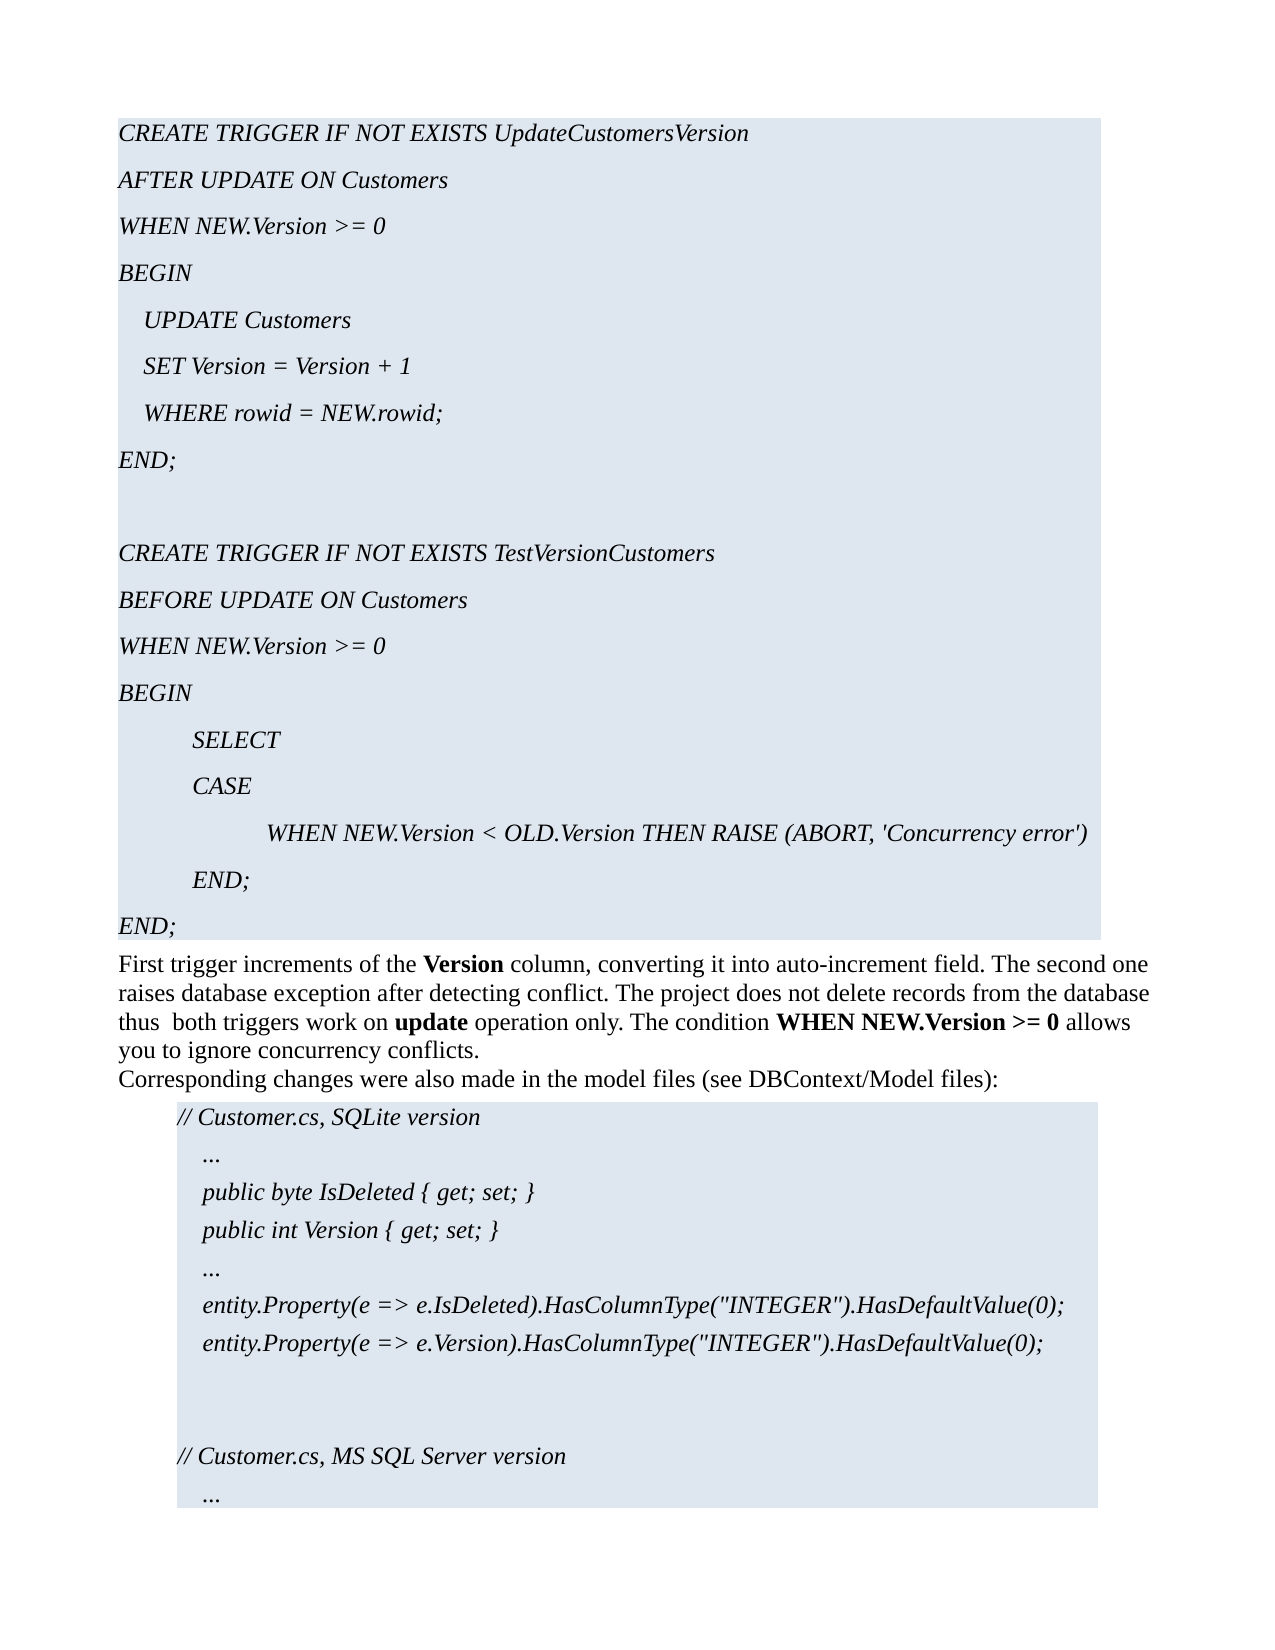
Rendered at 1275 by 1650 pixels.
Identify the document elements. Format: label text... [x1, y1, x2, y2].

text END; [118, 911, 1101, 940]
text END; [118, 445, 1101, 473]
text CREATE TRIGGER IF NOT EXISTS UpdateCustomersVersion [118, 118, 1101, 147]
text entity.Property(e => e.IsDeleted).HasColumnType("INTEGER").HasDefaultValue(0); [177, 1290, 1098, 1319]
text CASE [118, 771, 1101, 800]
text SELECT [118, 725, 1101, 753]
text WHEN NEW.Version >= 0 [118, 211, 1101, 240]
text First trigger increments of the Version column, converting it into auto-increment field. The second one raises database exception after detecting conflict. The project does not delete records from the database thus both triggers work on update operation only. The condition WHEN NEW.Version >= 0 allows you to ignore concurrency conflicts. [118, 949, 1157, 1064]
text END; [118, 865, 1101, 893]
text ... [177, 1139, 1098, 1168]
text WHEN NEW.Version < OLD.Version THEN RAISE (ABORT, 'Concurrency error') [118, 818, 1101, 847]
text WHEN NEW.Version >= 0 [118, 631, 1101, 660]
text BEGIN [118, 258, 1101, 287]
text SET Version = Version + 1 [118, 351, 1101, 380]
text public byte IsDeleted { get; set; } [177, 1177, 1098, 1206]
text // Customer.cs, SQLite version [177, 1102, 1098, 1131]
text CREATE TRIGGER IF NOT EXISTS TestVersionCustomers [118, 538, 1101, 567]
text ... [177, 1479, 1098, 1508]
text entity.Property(e => e.Version).HasColumnType("INTEGER").HasDefaultValue(0); [177, 1328, 1098, 1357]
text ... [177, 1253, 1098, 1281]
text UPDATE Customers [118, 305, 1101, 333]
text BEFORE UPDATE ON Customers [118, 585, 1101, 613]
text BEGIN [118, 678, 1101, 707]
text AFTER UPDATE ON Customers [118, 165, 1101, 193]
text public int Version { get; set; } [177, 1215, 1098, 1244]
text // Customer.cs, MS SQL Server version [177, 1441, 1098, 1470]
text WHERE rowid = NEW.rowid; [118, 398, 1101, 427]
text Corresponding changes were also made in the model files (see DBContext/Model files): [118, 1064, 1157, 1093]
